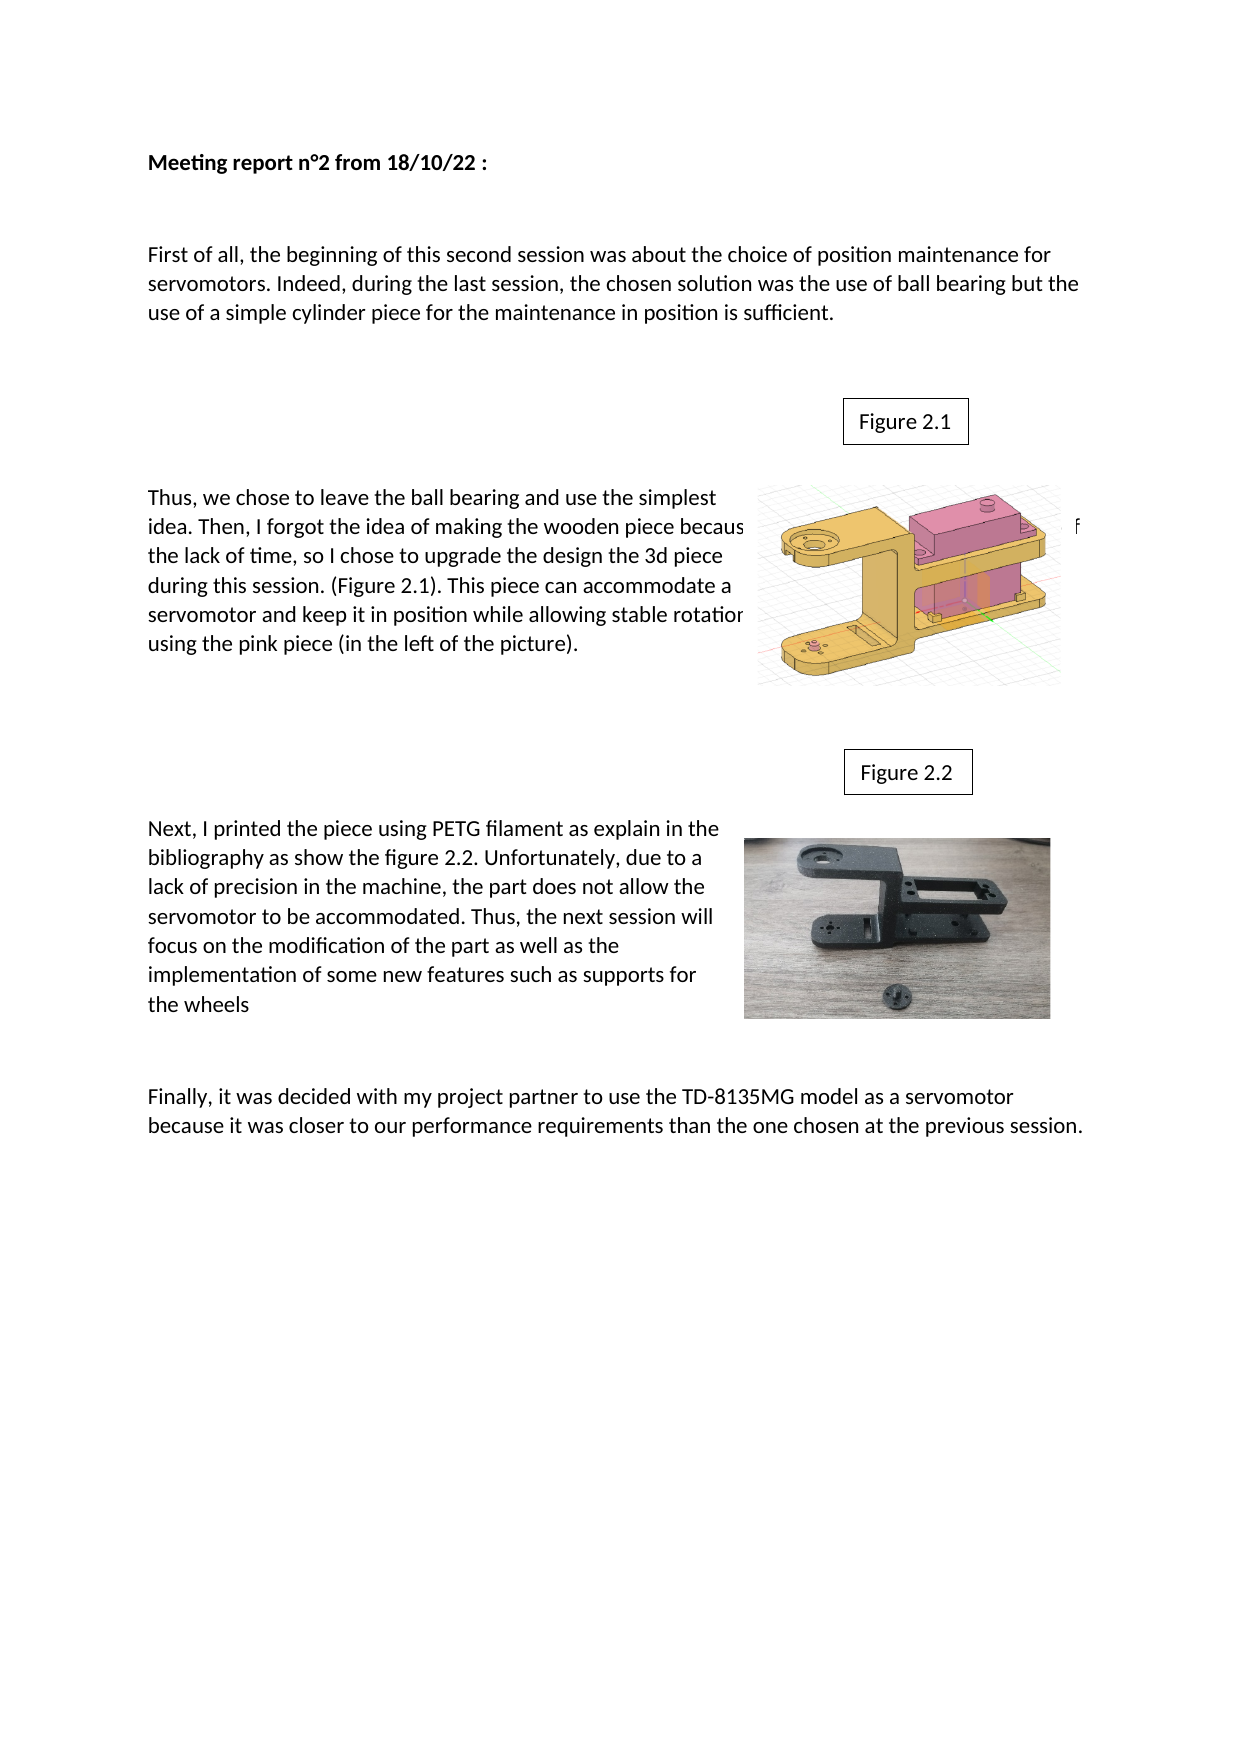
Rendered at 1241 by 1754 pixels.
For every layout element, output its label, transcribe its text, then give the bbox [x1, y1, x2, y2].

text Finally, it was decided with my project partner to use the TD-8135MG model as a servomotor because it was closer to our performance requirements than the one chosen at the previous session. [148, 1082, 1093, 1139]
text First of all, the beginning of this second session was about the choice of position maintenance for servomotors. Indeed, during the last session, the chosen solution was the use of ball bearing but the use of a simple cylinder piece for the maintenance in position is sufficient. [148, 240, 1093, 326]
text Meeting report n°2 from 18/10/22 : [148, 148, 1093, 176]
text Thus, we chose to leave the ball bearing and use the simplest idea. Then, I forgot the idea of making the wooden piece because of the lack of time, so I chose to upgrade the design the 3d piece during this session. (Figure 2.1). This piece can accommodate a servomotor and keep it in position while allowing stable rotation using the pink piece (in the left of the picture). [148, 483, 743, 657]
text Figure 2.2 [860, 758, 957, 786]
text Next, I printed the piece using PETG filament as explain in the bibliography as show the figure 2.2. Unfortunately, due to a lack of precision in the machine, the part does not allow the servomotor to be accommodated. Thus, the next session will focus on the modification of the part as well as the implementation of some new features such as supports for the wheels [148, 814, 1093, 1018]
text Figure 2.1 [859, 407, 953, 435]
